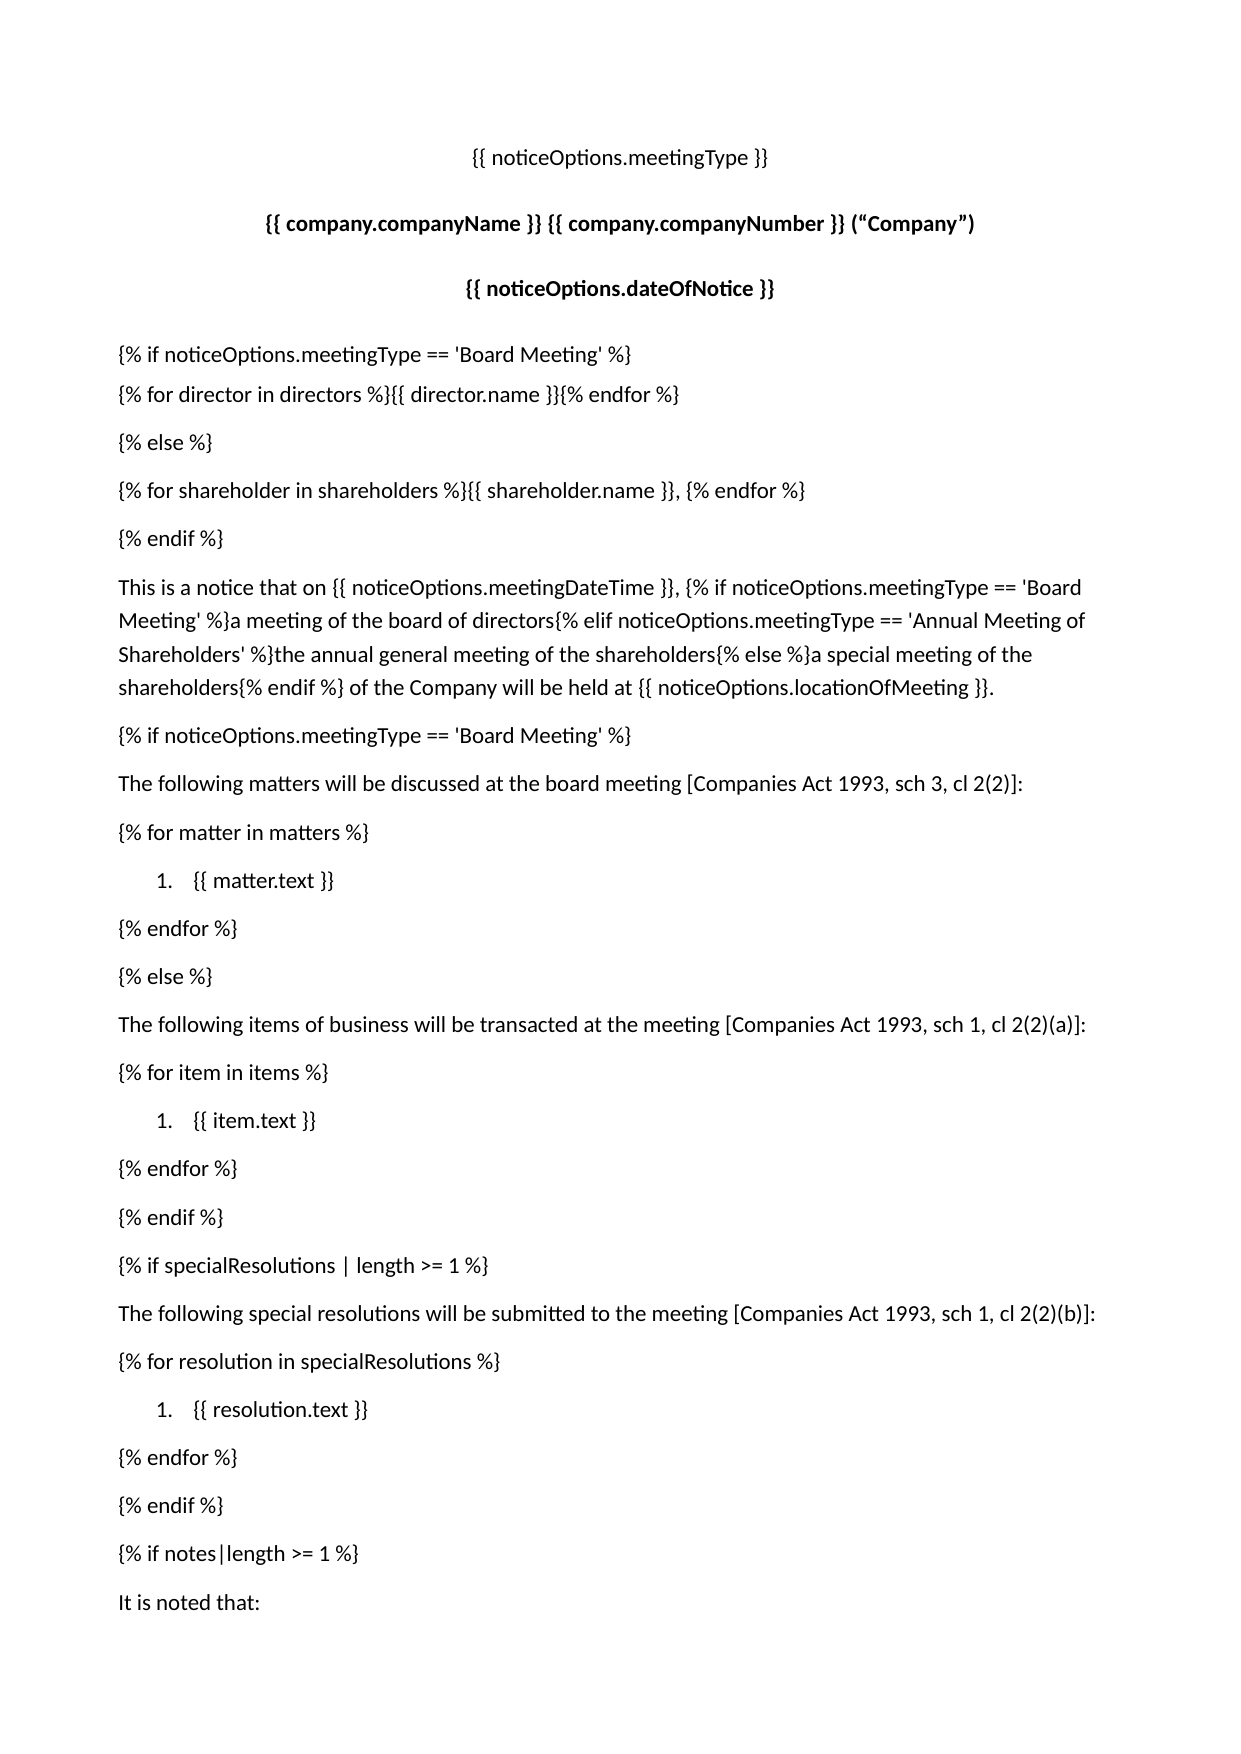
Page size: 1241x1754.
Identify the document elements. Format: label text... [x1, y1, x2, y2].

text {% else %} [118, 428, 1122, 456]
text {% if specialResolutions | length >= 1 %} [118, 1251, 1122, 1279]
text {% endfor %} [118, 1443, 1122, 1471]
text {% endfor %} [118, 1154, 1122, 1183]
text {% if notes|length >= 1 %} [118, 1539, 1122, 1568]
text It is noted that: [118, 1588, 1122, 1616]
text {% for shareholder in shareholders %}{{ shareholder.name }}, {% endfor %} [118, 476, 1122, 504]
text The following matters will be discussed at the board meeting [Companies Act 1993, sch 3, cl 2(2)]: [118, 769, 1122, 798]
subtitle {{ noticeOptions.dateOfNotice }} [118, 274, 1122, 302]
subtitle {{ noticeOptions.meetingType }} [118, 143, 1122, 171]
subtitle {% if noticeOptions.meetingType == 'Board Meeting' %} [118, 340, 1122, 368]
text {% for resolution in specialResolutions %} [118, 1347, 1122, 1375]
subtitle {{ company.companyName }} {{ company.companyNumber }} (“Company”) [118, 209, 1122, 237]
text This is a notice that on {{ noticeOptions.meetingDateTime }}, {% if noticeOptions.meetingType == 'Board Meeting' %}a meeting of the board of directors{% elif noticeOptions.meetingType == 'Annual Meeting of Shareholders' %}the annual general meeting of the shareholders{% else %}a special meeting of the shareholders{% endif %} of the Company will be held at {{ noticeOptions.locationOfMeeting }}. [118, 573, 1122, 701]
text The following special resolutions will be submitted to the meeting [Companies Act 1993, sch 1, cl 2(2)(b)]: [118, 1299, 1122, 1327]
list {{ matter.text }} [156, 866, 1122, 894]
text {% endfor %} [118, 914, 1122, 942]
text The following items of business will be transacted at the meeting [Companies Act 1993, sch 1, cl 2(2)(a)]: [118, 1010, 1122, 1038]
text {% if noticeOptions.meetingType == 'Board Meeting' %} [118, 721, 1122, 749]
text {% endif %} [118, 1491, 1122, 1519]
text {% for item in items %} [118, 1058, 1122, 1086]
list {{ resolution.text }} [156, 1395, 1122, 1423]
text {% endif %} [118, 524, 1122, 553]
text {% for director in directors %}{{ director.name }}{% endfor %} [118, 380, 1122, 408]
text {% endif %} [118, 1203, 1122, 1231]
list {{ item.text }} [156, 1106, 1122, 1134]
text {% for matter in matters %} [118, 818, 1122, 846]
text {% else %} [118, 962, 1122, 990]
